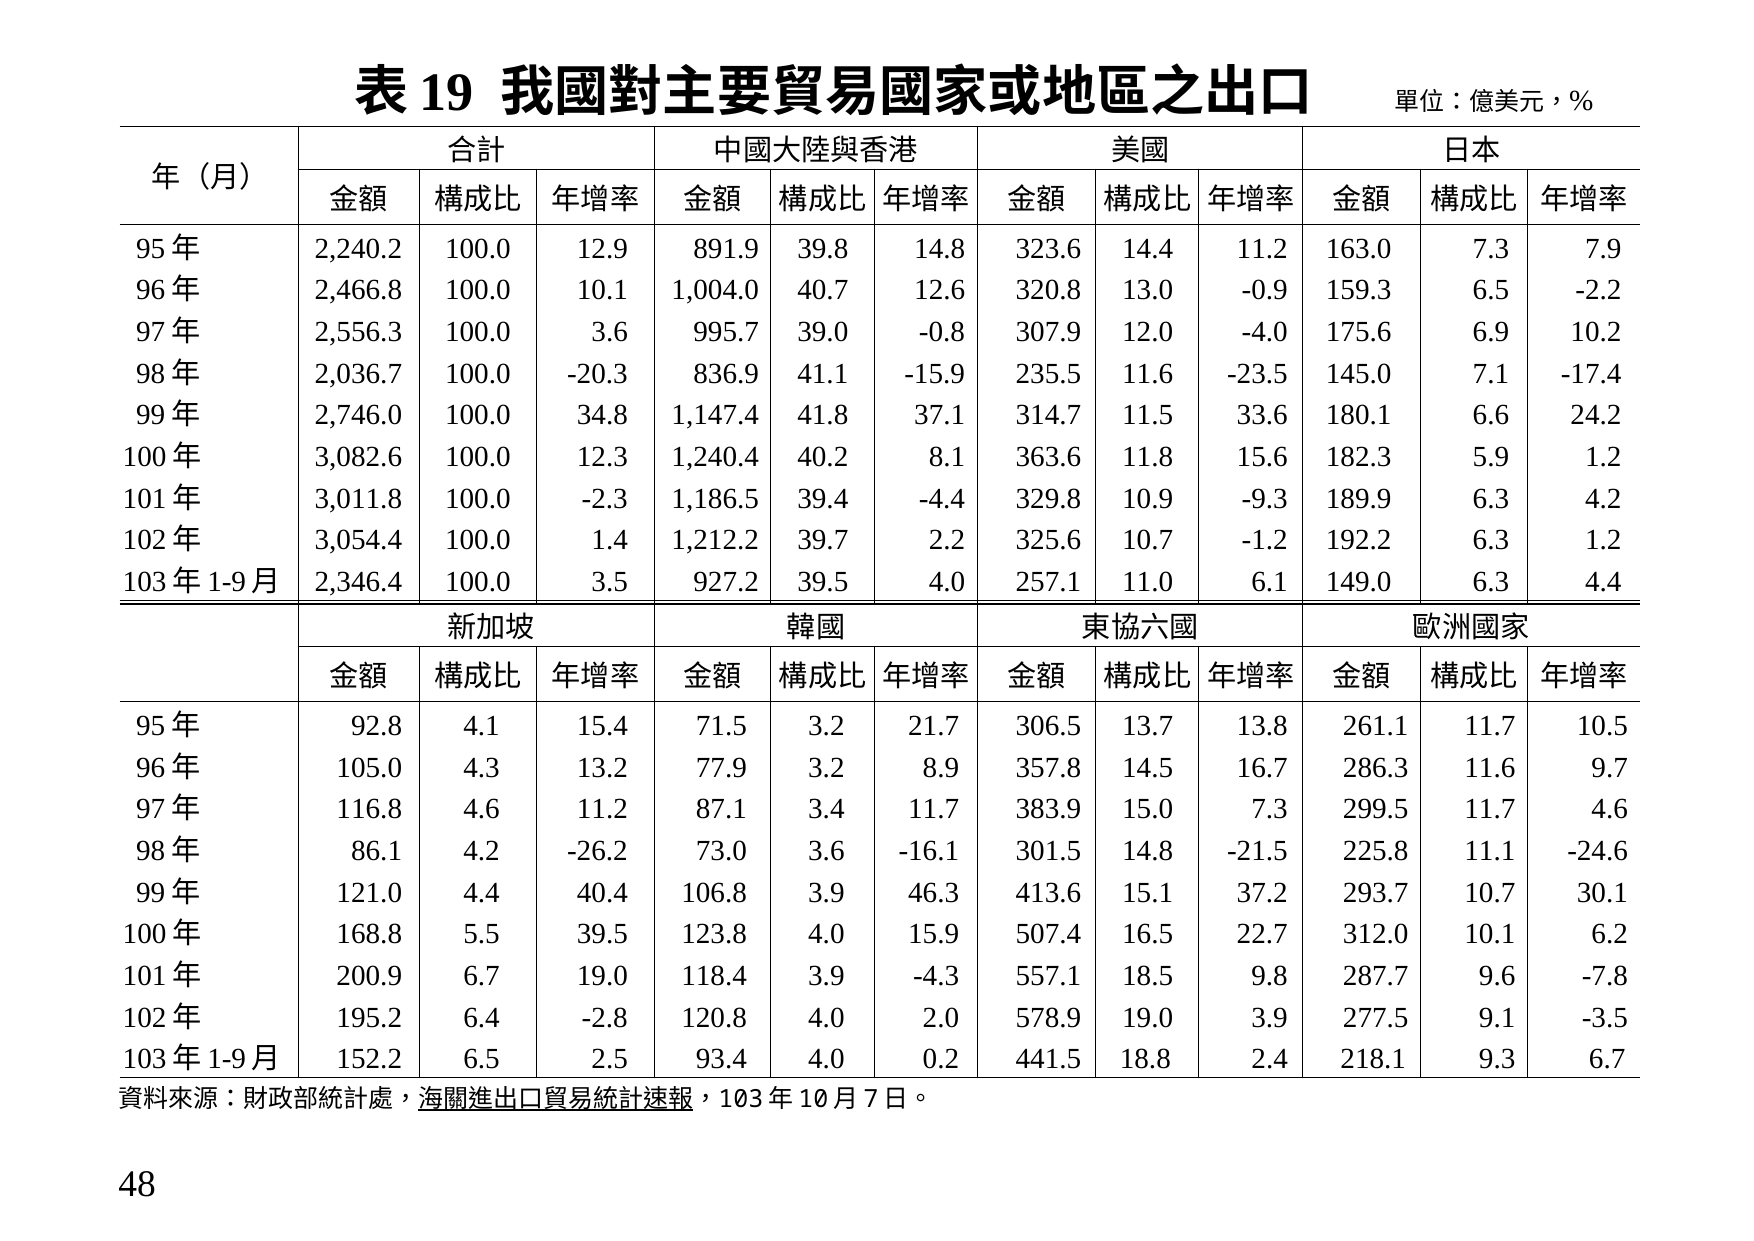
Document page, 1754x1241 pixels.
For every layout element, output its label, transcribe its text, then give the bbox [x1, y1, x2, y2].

table_cell 218.1 [1303, 1036, 1420, 1077]
table_cell 96年 [120, 744, 298, 786]
table_cell 6.5 [420, 1036, 536, 1077]
table_cell 歐洲國家 [1303, 605, 1640, 646]
table_cell 金額 [299, 647, 419, 701]
table_cell 3.9 [771, 869, 874, 911]
table_cell 41.8 [771, 391, 874, 433]
table_cell 100.0 [420, 516, 536, 558]
table_cell 323.6 [978, 225, 1095, 266]
table_cell 101年 [120, 952, 298, 994]
table_cell 9.3 [1421, 1036, 1527, 1077]
table_cell 4.1 [420, 702, 536, 744]
table_cell 325.6 [978, 516, 1095, 558]
table_cell 11.2 [1199, 225, 1302, 266]
table_cell 構成比 [771, 647, 874, 701]
table_cell -0.8 [875, 308, 977, 350]
table_cell 金額 [1303, 647, 1420, 701]
table_cell 9.6 [1421, 952, 1527, 994]
table_cell 2,466.8 [299, 266, 419, 308]
table_cell 3.2 [771, 744, 874, 786]
table_cell 287.7 [1303, 952, 1420, 994]
table_cell 6.3 [1421, 475, 1527, 516]
table_cell 235.5 [978, 350, 1095, 391]
table_cell 7.1 [1421, 350, 1527, 391]
table_cell 39.5 [537, 911, 654, 952]
table_cell 93.4 [655, 1036, 770, 1077]
table_cell 3,054.4 [299, 516, 419, 558]
table_cell 16.5 [1096, 911, 1198, 952]
table_cell 98年 [120, 350, 298, 391]
table_cell 3.9 [1199, 994, 1302, 1036]
table_cell 6.7 [420, 952, 536, 994]
table_cell 6.6 [1421, 391, 1527, 433]
table_cell 7.9 [1528, 225, 1640, 266]
table_cell 6.5 [1421, 266, 1527, 308]
table_cell 329.8 [978, 475, 1095, 516]
table_cell 2.5 [537, 1036, 654, 1077]
table_cell 39.7 [771, 516, 874, 558]
table_cell 年增率 [1199, 647, 1302, 701]
table_cell 105.0 [299, 744, 419, 786]
table_cell 4.0 [771, 1036, 874, 1077]
table_cell -20.3 [537, 350, 654, 391]
table_cell 構成比 [420, 170, 536, 224]
table_cell 3.5 [537, 558, 654, 600]
table_cell 年增率 [1199, 170, 1302, 224]
table_cell 175.6 [1303, 308, 1420, 350]
table_cell 121.0 [299, 869, 419, 911]
table_cell -16.1 [875, 827, 977, 869]
table_cell 年增率 [875, 170, 977, 224]
table_cell 13.2 [537, 744, 654, 786]
table_cell 5.9 [1421, 433, 1527, 475]
table_cell 102年 [120, 994, 298, 1036]
table_cell 11.7 [1421, 786, 1527, 827]
table_cell 168.8 [299, 911, 419, 952]
table_cell 18.8 [1096, 1036, 1198, 1077]
table_cell 年增率 [1528, 170, 1640, 224]
table_cell 73.0 [655, 827, 770, 869]
table_cell 金額 [1303, 170, 1420, 224]
table_cell 2.2 [875, 516, 977, 558]
table_cell 15.0 [1096, 786, 1198, 827]
table_cell 118.4 [655, 952, 770, 994]
table_cell 3.2 [771, 702, 874, 744]
table_cell 11.8 [1096, 433, 1198, 475]
table_cell 307.9 [978, 308, 1095, 350]
table_cell 37.1 [875, 391, 977, 433]
table_cell 12.0 [1096, 308, 1198, 350]
table_cell 9.7 [1528, 744, 1640, 786]
table_cell 182.3 [1303, 433, 1420, 475]
table_cell 構成比 [771, 170, 874, 224]
table_cell 192.2 [1303, 516, 1420, 558]
table_cell 12.3 [537, 433, 654, 475]
table_cell 357.8 [978, 744, 1095, 786]
table_cell 3,082.6 [299, 433, 419, 475]
table_cell 163.0 [1303, 225, 1420, 266]
table_cell 116.8 [299, 786, 419, 827]
table_cell 金額 [978, 647, 1095, 701]
table_cell 11.6 [1096, 350, 1198, 391]
table_cell 11.1 [1421, 827, 1527, 869]
table_cell 277.5 [1303, 994, 1420, 1036]
table_cell -1.2 [1199, 516, 1302, 558]
table_cell -23.5 [1199, 350, 1302, 391]
table_cell 14.4 [1096, 225, 1198, 266]
table_cell 金額 [655, 170, 770, 224]
table_cell 構成比 [1096, 647, 1198, 701]
table_cell 413.6 [978, 869, 1095, 911]
table_cell 106.8 [655, 869, 770, 911]
table_cell 100.0 [420, 308, 536, 350]
table_cell 100年 [120, 433, 298, 475]
table_cell 金額 [299, 170, 419, 224]
table_cell 39.4 [771, 475, 874, 516]
table_cell 6.1 [1199, 558, 1302, 600]
table_cell 6.3 [1421, 558, 1527, 600]
table_cell -2.2 [1528, 266, 1640, 308]
table_cell -9.3 [1199, 475, 1302, 516]
table_cell 14.5 [1096, 744, 1198, 786]
table_cell 927.2 [655, 558, 770, 600]
table_cell [120, 605, 298, 646]
table_cell 11.7 [1421, 702, 1527, 744]
table_cell 10.5 [1528, 702, 1640, 744]
table_cell 11.6 [1421, 744, 1527, 786]
table_cell 39.0 [771, 308, 874, 350]
table_cell 6.3 [1421, 516, 1527, 558]
table_cell 2,746.0 [299, 391, 419, 433]
table_cell 100.0 [420, 391, 536, 433]
table_cell 33.6 [1199, 391, 1302, 433]
table_cell 13.7 [1096, 702, 1198, 744]
table_cell 30.1 [1528, 869, 1640, 911]
table_cell 383.9 [978, 786, 1095, 827]
table_cell 195.2 [299, 994, 419, 1036]
text 資料來源：財政部統計處，海關進出口貿易統計速報，103年10月7日。 [118, 1078, 1636, 1114]
table_cell 37.2 [1199, 869, 1302, 911]
table_cell 2,556.3 [299, 308, 419, 350]
table_cell -2.3 [537, 475, 654, 516]
table_cell 92.8 [299, 702, 419, 744]
table_cell 39.5 [771, 558, 874, 600]
table_cell 13.8 [1199, 702, 1302, 744]
table_cell 314.7 [978, 391, 1095, 433]
table_cell 構成比 [1421, 647, 1527, 701]
table_cell 金額 [978, 170, 1095, 224]
table_cell 18.5 [1096, 952, 1198, 994]
table_cell 4.3 [420, 744, 536, 786]
table_cell 39.8 [771, 225, 874, 266]
table_cell 301.5 [978, 827, 1095, 869]
table_cell 19.0 [1096, 994, 1198, 1036]
table_cell 6.7 [1528, 1036, 1640, 1077]
table_cell 100.0 [420, 266, 536, 308]
table_cell 14.8 [1096, 827, 1198, 869]
table_cell 2.4 [1199, 1036, 1302, 1077]
table_cell 2,240.2 [299, 225, 419, 266]
table_cell 12.6 [875, 266, 977, 308]
table_cell 152.2 [299, 1036, 419, 1077]
table_cell 34.8 [537, 391, 654, 433]
table_cell 180.1 [1303, 391, 1420, 433]
table_cell 東協六國 [978, 605, 1302, 646]
table_cell -0.9 [1199, 266, 1302, 308]
table_cell -4.4 [875, 475, 977, 516]
table_cell 189.9 [1303, 475, 1420, 516]
table_cell 257.1 [978, 558, 1095, 600]
table_cell 86.1 [299, 827, 419, 869]
table_cell 95年 [120, 702, 298, 744]
table_cell 年增率 [537, 170, 654, 224]
table_cell 200.9 [299, 952, 419, 994]
table_cell 11.0 [1096, 558, 1198, 600]
table_header 年（月） [120, 127, 298, 224]
table_cell 96年 [120, 266, 298, 308]
table_cell 年增率 [1528, 647, 1640, 701]
table_cell 99年 [120, 391, 298, 433]
table_header 日本 [1303, 127, 1640, 168]
table_cell -4.0 [1199, 308, 1302, 350]
table_cell 10.1 [1421, 911, 1527, 952]
table_cell 46.3 [875, 869, 977, 911]
table_cell -3.5 [1528, 994, 1640, 1036]
table_cell 8.1 [875, 433, 977, 475]
table_cell 40.4 [537, 869, 654, 911]
table_cell 4.0 [771, 911, 874, 952]
table_cell 金額 [655, 647, 770, 701]
table_cell 19.0 [537, 952, 654, 994]
table_cell 578.9 [978, 994, 1095, 1036]
table_cell 40.2 [771, 433, 874, 475]
table_cell 年增率 [875, 647, 977, 701]
table_cell 103年1-9月 [120, 1036, 298, 1077]
table_cell 95年 [120, 225, 298, 266]
table_cell 年增率 [537, 647, 654, 701]
table_cell 0.2 [875, 1036, 977, 1077]
table_cell 構成比 [1096, 170, 1198, 224]
table_cell 10.1 [537, 266, 654, 308]
table_cell 1.4 [537, 516, 654, 558]
table_cell 8.9 [875, 744, 977, 786]
table_cell 98年 [120, 827, 298, 869]
table_cell -7.8 [1528, 952, 1640, 994]
table_cell 4.4 [420, 869, 536, 911]
table_cell 41.1 [771, 350, 874, 391]
table_cell 6.2 [1528, 911, 1640, 952]
table_cell 1,004.0 [655, 266, 770, 308]
table_cell 11.5 [1096, 391, 1198, 433]
table_cell 159.3 [1303, 266, 1420, 308]
table_cell -17.4 [1528, 350, 1640, 391]
text 表19 我國對主要貿易國家或地區之出口 單位：億美元，% [118, 47, 1636, 126]
table_cell 293.7 [1303, 869, 1420, 911]
table_cell 149.0 [1303, 558, 1420, 600]
table_cell 1,147.4 [655, 391, 770, 433]
table_cell 225.8 [1303, 827, 1420, 869]
table_cell 100.0 [420, 350, 536, 391]
table_cell 10.9 [1096, 475, 1198, 516]
table_cell 120.8 [655, 994, 770, 1036]
table_cell 24.2 [1528, 391, 1640, 433]
table_cell 123.8 [655, 911, 770, 952]
table_cell 320.8 [978, 266, 1095, 308]
table_cell 15.9 [875, 911, 977, 952]
table_cell 新加坡 [299, 605, 654, 646]
table_cell -26.2 [537, 827, 654, 869]
table_cell 77.9 [655, 744, 770, 786]
table_cell 100年 [120, 911, 298, 952]
table_cell 13.0 [1096, 266, 1198, 308]
table_cell 71.5 [655, 702, 770, 744]
table_header 合計 [299, 127, 654, 168]
table_cell 1,240.4 [655, 433, 770, 475]
table_cell 6.4 [420, 994, 536, 1036]
table_header 美國 [978, 127, 1302, 168]
table_cell 1,186.5 [655, 475, 770, 516]
table_cell 16.7 [1199, 744, 1302, 786]
table_cell 12.9 [537, 225, 654, 266]
table_cell -21.5 [1199, 827, 1302, 869]
table_cell -4.3 [875, 952, 977, 994]
table_cell 4.6 [420, 786, 536, 827]
table_cell 14.8 [875, 225, 977, 266]
table_cell 507.4 [978, 911, 1095, 952]
table_cell -15.9 [875, 350, 977, 391]
table_cell 103年1-9月 [120, 558, 298, 600]
table_cell 99年 [120, 869, 298, 911]
table_cell [120, 646, 298, 701]
table_cell 15.6 [1199, 433, 1302, 475]
table_cell 286.3 [1303, 744, 1420, 786]
table_cell 11.2 [537, 786, 654, 827]
table_cell 995.7 [655, 308, 770, 350]
table_cell 145.0 [1303, 350, 1420, 391]
table_cell 4.2 [420, 827, 536, 869]
table_cell 2,346.4 [299, 558, 419, 600]
table_cell 836.9 [655, 350, 770, 391]
table_cell 2,036.7 [299, 350, 419, 391]
table_cell 557.1 [978, 952, 1095, 994]
table_cell 4.0 [875, 558, 977, 600]
table_cell 441.5 [978, 1036, 1095, 1077]
table_cell 2.0 [875, 994, 977, 1036]
table_cell 9.8 [1199, 952, 1302, 994]
table_cell 構成比 [1421, 170, 1527, 224]
table_cell 1.2 [1528, 433, 1640, 475]
table_cell -24.6 [1528, 827, 1640, 869]
table_cell 299.5 [1303, 786, 1420, 827]
table_cell 4.2 [1528, 475, 1640, 516]
table_cell 101年 [120, 475, 298, 516]
table_cell 97年 [120, 786, 298, 827]
table_cell 5.5 [420, 911, 536, 952]
table_cell 100.0 [420, 433, 536, 475]
table_cell 261.1 [1303, 702, 1420, 744]
table_cell 9.1 [1421, 994, 1527, 1036]
table_cell 3.9 [771, 952, 874, 994]
table_cell 15.4 [537, 702, 654, 744]
table_cell 11.7 [875, 786, 977, 827]
table_cell 40.7 [771, 266, 874, 308]
table_cell 3.6 [771, 827, 874, 869]
table_cell 4.6 [1528, 786, 1640, 827]
table_header 中國大陸與香港 [655, 127, 977, 168]
table_cell 構成比 [420, 647, 536, 701]
table_cell 891.9 [655, 225, 770, 266]
table_cell 4.4 [1528, 558, 1640, 600]
table_cell 10.7 [1421, 869, 1527, 911]
table_cell 97年 [120, 308, 298, 350]
table_cell 312.0 [1303, 911, 1420, 952]
table_cell 韓國 [655, 605, 977, 646]
table_cell 4.0 [771, 994, 874, 1036]
table_cell 100.0 [420, 225, 536, 266]
table_cell 6.9 [1421, 308, 1527, 350]
table_cell 87.1 [655, 786, 770, 827]
table_cell 100.0 [420, 558, 536, 600]
table_cell 1.2 [1528, 516, 1640, 558]
table_cell 7.3 [1199, 786, 1302, 827]
table_cell 102年 [120, 516, 298, 558]
table_cell 363.6 [978, 433, 1095, 475]
table_cell 306.5 [978, 702, 1095, 744]
table_cell 3.6 [537, 308, 654, 350]
table_cell -2.8 [537, 994, 654, 1036]
table_cell 10.7 [1096, 516, 1198, 558]
table_cell 15.1 [1096, 869, 1198, 911]
table_cell 1,212.2 [655, 516, 770, 558]
table_cell 3.4 [771, 786, 874, 827]
table_cell 7.3 [1421, 225, 1527, 266]
table_cell 21.7 [875, 702, 977, 744]
table_cell 3,011.8 [299, 475, 419, 516]
table_cell 100.0 [420, 475, 536, 516]
table_cell 10.2 [1528, 308, 1640, 350]
table_cell 22.7 [1199, 911, 1302, 952]
